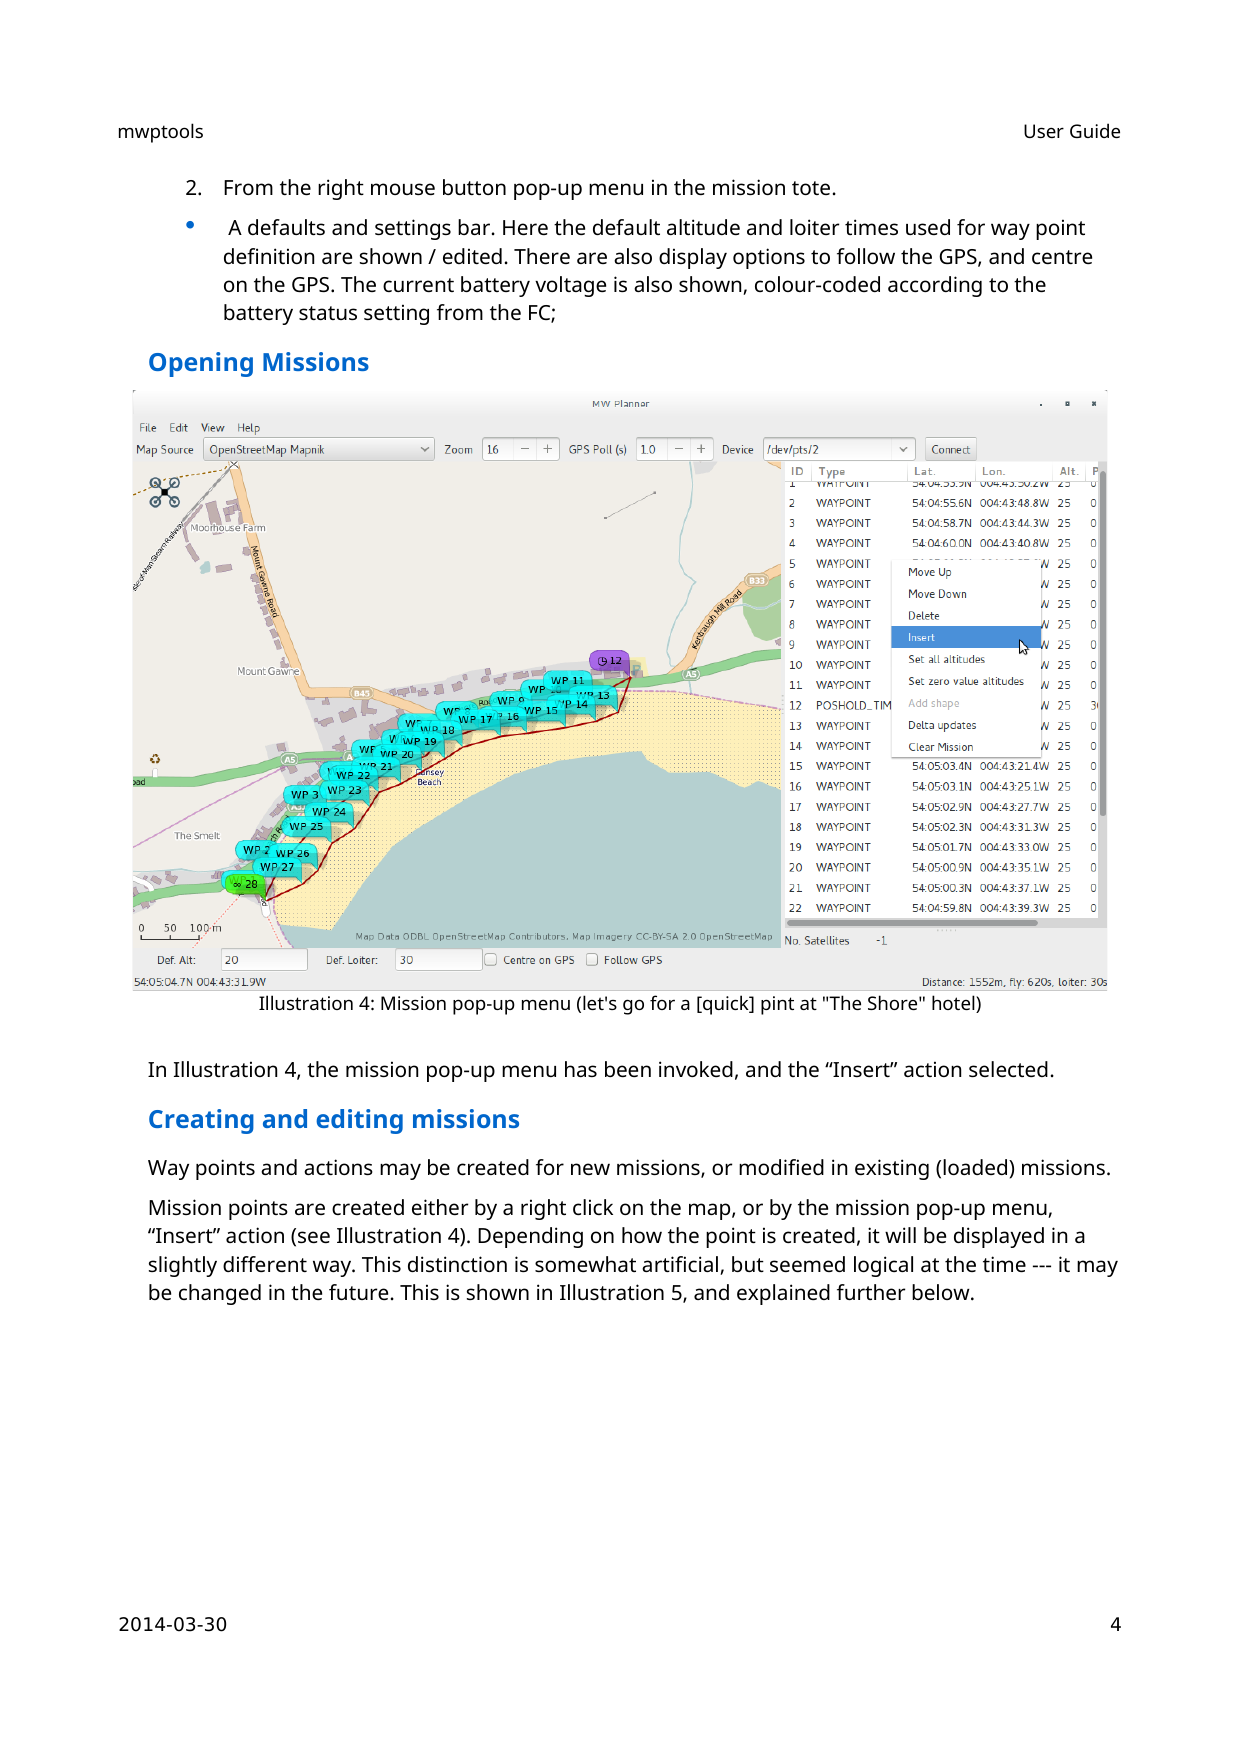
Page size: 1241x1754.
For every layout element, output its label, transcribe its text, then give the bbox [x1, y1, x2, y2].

text Illustration 4: Mission pop-up menu (let's go for a [quick] pint at "The Shore" hotel) [133, 991, 1107, 1016]
picture [132, 390, 1108, 991]
text Mission points are created either by a right click on the map, or by the mission pop-up menu, “Insert” action (see Illustration 4). Depending on how the point is created, it will be displayed in a slightly different way. This distinction is somewhat artificial, but seemed logical at the time --- it may be changed in the future. This is shown in Illustration 5, and explained further below. [148, 1193, 1122, 1306]
text Way points and actions may be created for new missions, or modified in existing (loaded) missions. [148, 1153, 1122, 1181]
subtitle Opening Missions [148, 344, 1122, 378]
list A defaults and settings bar. Here the default altitude and loiter times used for way point definition are shown / edited. There are also display options to follow the GPS, and centre on the GPS. The current battery voltage is also shown, colour-coded according to the battery status setting from the FC; [185, 213, 1122, 326]
subtitle Creating and editing missions [148, 1101, 1122, 1135]
text In Illustration 4, the mission pop-up menu has been invoked, and the “Insert” action selected. [148, 1056, 1122, 1084]
list From the right mouse button pop-up menu in the mission tote. [185, 173, 1122, 201]
